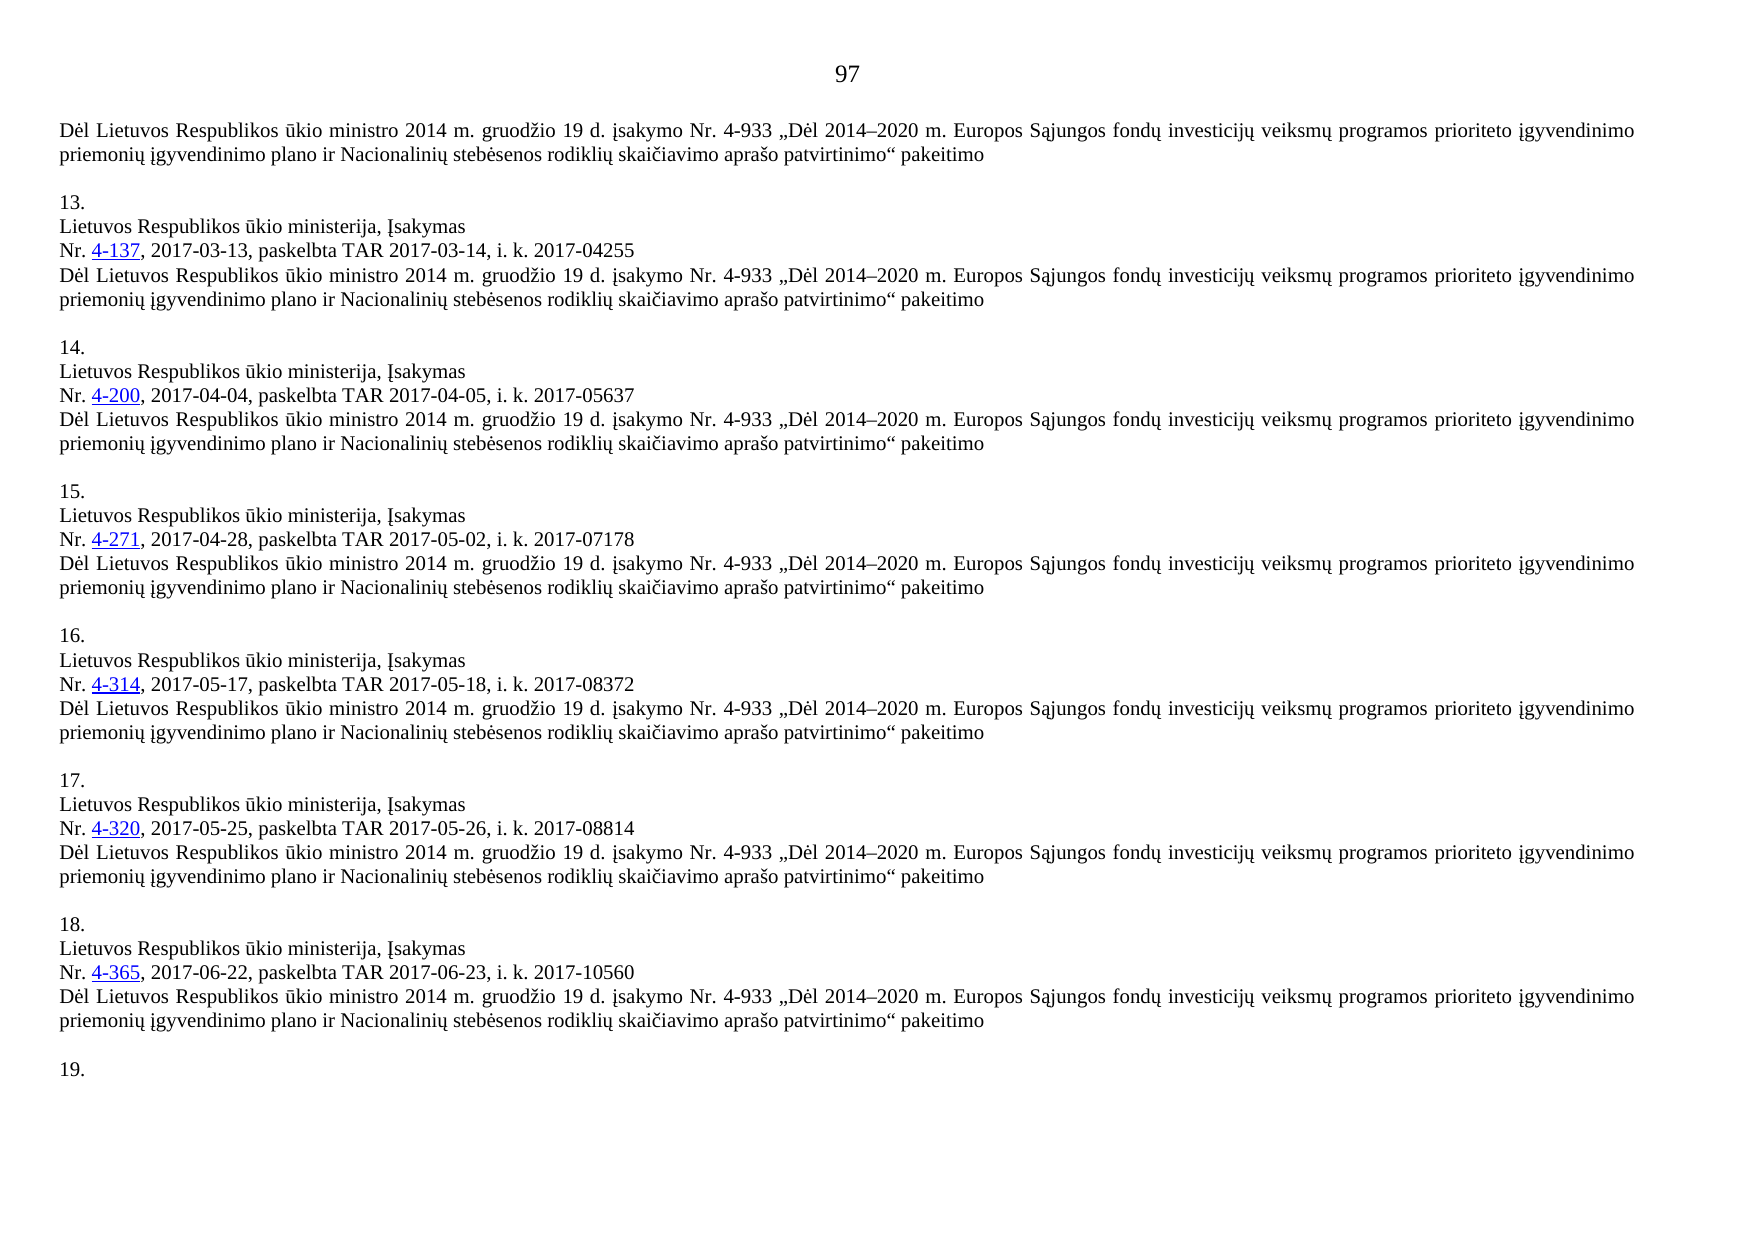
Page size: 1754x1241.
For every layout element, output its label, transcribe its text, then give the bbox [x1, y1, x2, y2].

text Lietuvos Respublikos ūkio ministerija, Įsakymas [59, 503, 1636, 527]
text Dėl Lietuvos Respublikos ūkio ministro 2014 m. gruodžio 19 d. įsakymo Nr. 4-933 „Dėl 2014–2020 m. Europos Sąjungos fondų investicijų veiksmų programos prioriteto įgyvendinimo priemonių įgyvendinimo plano ir Nacionalinių stebėsenos rodiklių skaičiavimo aprašo patvirtinimo“ pakeitimo [59, 840, 1636, 888]
text Dėl Lietuvos Respublikos ūkio ministro 2014 m. gruodžio 19 d. įsakymo Nr. 4-933 „Dėl 2014–2020 m. Europos Sąjungos fondų investicijų veiksmų programos prioriteto įgyvendinimo priemonių įgyvendinimo plano ir Nacionalinių stebėsenos rodiklių skaičiavimo aprašo patvirtinimo“ pakeitimo [59, 262, 1636, 311]
text Dėl Lietuvos Respublikos ūkio ministro 2014 m. gruodžio 19 d. įsakymo Nr. 4-933 „Dėl 2014–2020 m. Europos Sąjungos fondų investicijų veiksmų programos prioriteto įgyvendinimo priemonių įgyvendinimo plano ir Nacionalinių stebėsenos rodiklių skaičiavimo aprašo patvirtinimo“ pakeitimo [59, 407, 1636, 455]
text Nr. 4-200, 2017-04-04, paskelbta TAR 2017-04-05, i. k. 2017-05637 [59, 383, 1636, 407]
text 14. [59, 335, 1636, 359]
text Lietuvos Respublikos ūkio ministerija, Įsakymas [59, 936, 1636, 960]
text 18. [59, 912, 1636, 936]
text Nr. 4-137, 2017-03-13, paskelbta TAR 2017-03-14, i. k. 2017-04255 [59, 238, 1636, 262]
text 19. [59, 1057, 1636, 1081]
text Dėl Lietuvos Respublikos ūkio ministro 2014 m. gruodžio 19 d. įsakymo Nr. 4-933 „Dėl 2014–2020 m. Europos Sąjungos fondų investicijų veiksmų programos prioriteto įgyvendinimo priemonių įgyvendinimo plano ir Nacionalinių stebėsenos rodiklių skaičiavimo aprašo patvirtinimo“ pakeitimo [59, 118, 1636, 166]
text Nr. 4-271, 2017-04-28, paskelbta TAR 2017-05-02, i. k. 2017-07178 [59, 527, 1636, 551]
text Lietuvos Respublikos ūkio ministerija, Įsakymas [59, 359, 1636, 383]
text Lietuvos Respublikos ūkio ministerija, Įsakymas [59, 792, 1636, 816]
text Dėl Lietuvos Respublikos ūkio ministro 2014 m. gruodžio 19 d. įsakymo Nr. 4-933 „Dėl 2014–2020 m. Europos Sąjungos fondų investicijų veiksmų programos prioriteto įgyvendinimo priemonių įgyvendinimo plano ir Nacionalinių stebėsenos rodiklių skaičiavimo aprašo patvirtinimo“ pakeitimo [59, 551, 1636, 599]
text 13. [59, 190, 1636, 214]
text Nr. 4-320, 2017-05-25, paskelbta TAR 2017-05-26, i. k. 2017-08814 [59, 816, 1636, 840]
text Nr. 4-365, 2017-06-22, paskelbta TAR 2017-06-23, i. k. 2017-10560 [59, 960, 1636, 984]
text Nr. 4-314, 2017-05-17, paskelbta TAR 2017-05-18, i. k. 2017-08372 [59, 672, 1636, 696]
text 16. [59, 623, 1636, 647]
text 15. [59, 479, 1636, 503]
text Lietuvos Respublikos ūkio ministerija, Įsakymas [59, 214, 1636, 238]
text 17. [59, 768, 1636, 792]
text Dėl Lietuvos Respublikos ūkio ministro 2014 m. gruodžio 19 d. įsakymo Nr. 4-933 „Dėl 2014–2020 m. Europos Sąjungos fondų investicijų veiksmų programos prioriteto įgyvendinimo priemonių įgyvendinimo plano ir Nacionalinių stebėsenos rodiklių skaičiavimo aprašo patvirtinimo“ pakeitimo [59, 696, 1636, 744]
text Lietuvos Respublikos ūkio ministerija, Įsakymas [59, 647, 1636, 672]
text Dėl Lietuvos Respublikos ūkio ministro 2014 m. gruodžio 19 d. įsakymo Nr. 4-933 „Dėl 2014–2020 m. Europos Sąjungos fondų investicijų veiksmų programos prioriteto įgyvendinimo priemonių įgyvendinimo plano ir Nacionalinių stebėsenos rodiklių skaičiavimo aprašo patvirtinimo“ pakeitimo [59, 984, 1636, 1032]
